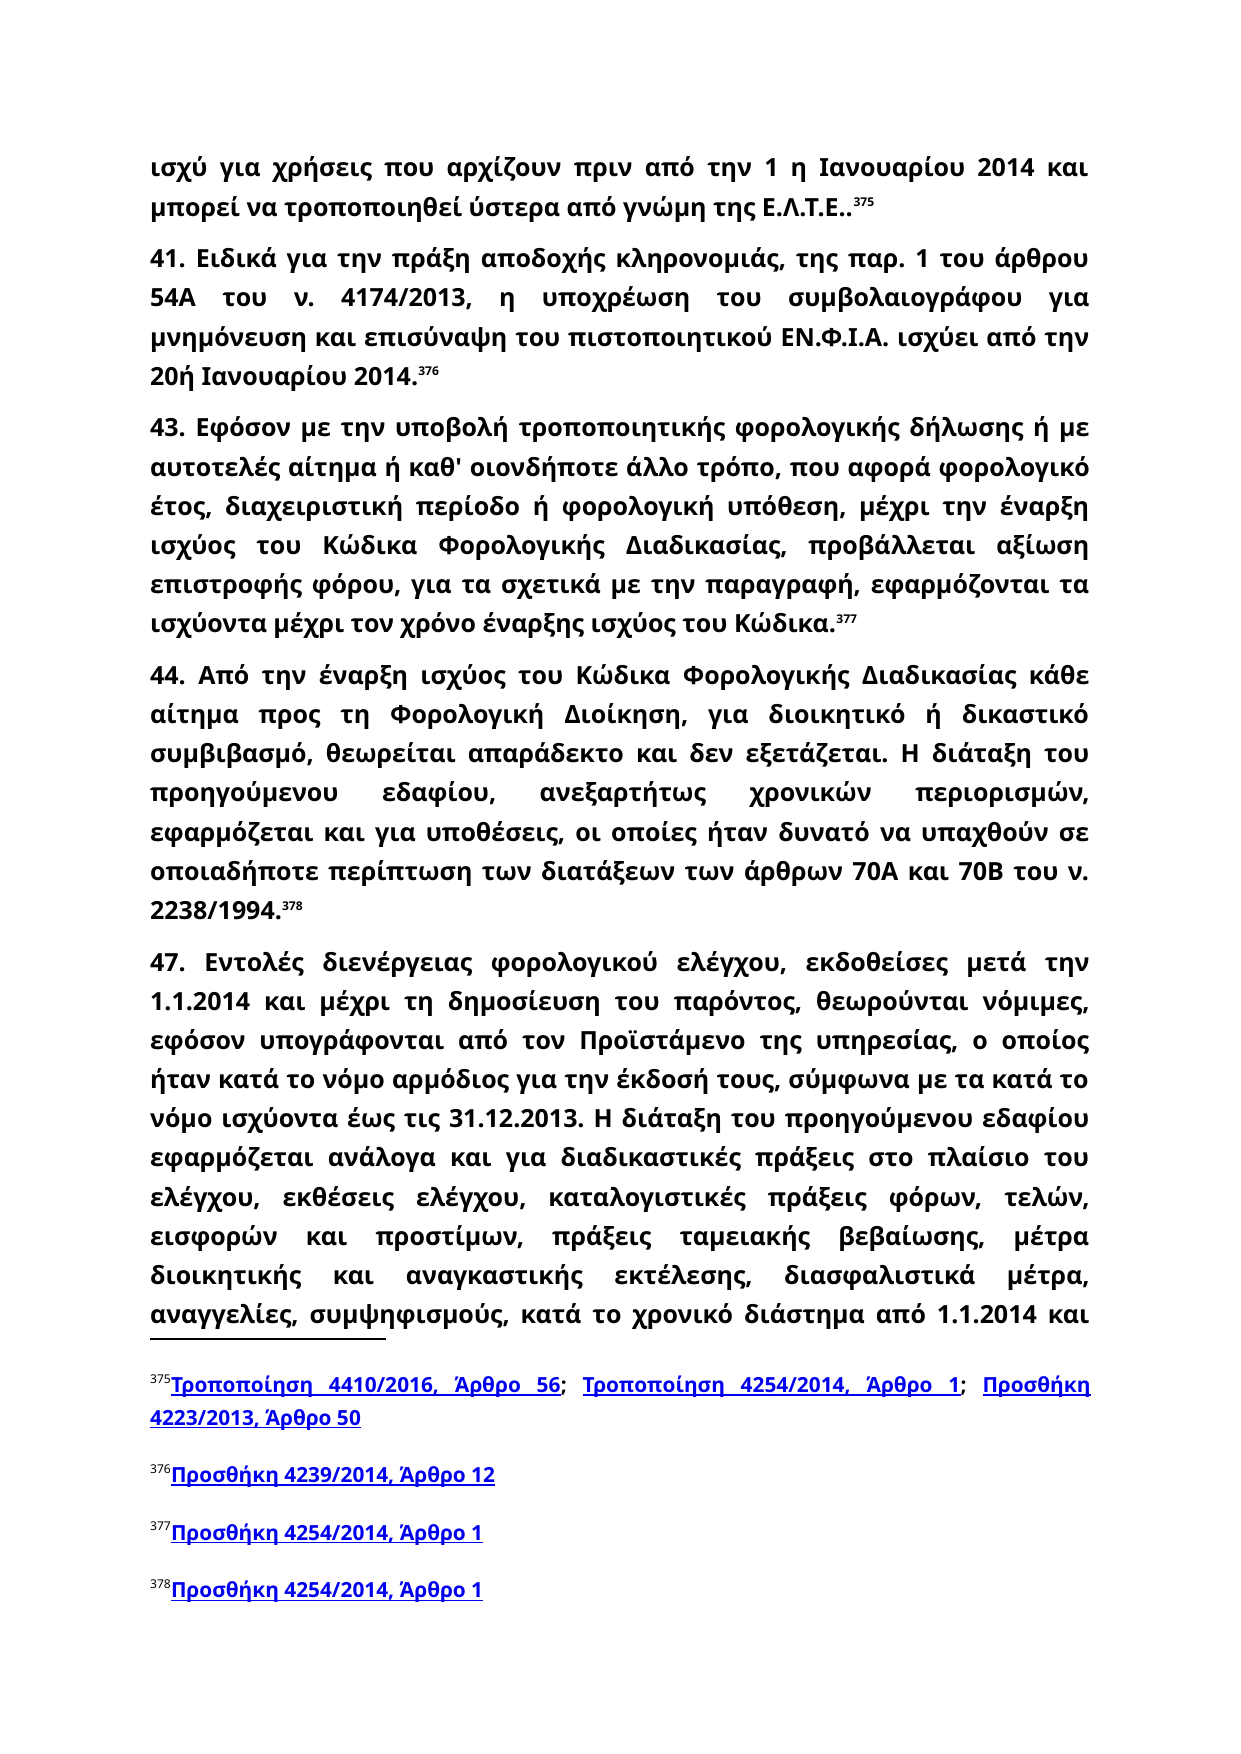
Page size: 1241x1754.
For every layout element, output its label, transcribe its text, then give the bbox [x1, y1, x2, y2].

text 47. Εντολές διενέργειας φορολογικού ελέγχου, εκδοθείσες μετά την 1.1.2014 και μέχρι τη δημοσίευση του παρόντος, θεωρούνται νόμιμες, εφόσον υπογράφονται από τον Προϊστάμενο της υπηρεσίας, ο οποίος ήταν κατά το νόμο αρμόδιος για την έκδοσή τους, σύμφωνα με τα κατά το νόμο ισχύοντα έως τις 31.12.2013. Η διάταξη του προηγούμενου εδαφίου εφαρμόζεται ανάλογα και για διαδικαστικές πράξεις στο πλαίσιο του ελέγχου, εκθέσεις ελέγχου, καταλογιστικές πράξεις φόρων, τελών, εισφορών και προστίμων, πράξεις ταμειακής βεβαίωσης, μέτρα διοικητικής και αναγκαστικής εκτέλεσης, διασφαλιστικά μέτρα, αναγγελίες, συμψηφισμούς, κατά το χρονικό διάστημα από 1.1.2014 και [150, 944, 1090, 1331]
text Προσθήκη 4254/2014, Άρθρο 1 [150, 1518, 1090, 1546]
text 43. Εφόσον με την υποβολή τροποποιητικής φορολογικής δήλωσης ή με αυτοτελές αίτημα ή καθ' οιονδήποτε άλλο τρόπο, που αφορά φορολογικό έτος, διαχειριστική περίοδο ή φορολογική υπόθεση, μέχρι την έναρξη ισχύος του Κώδικα Φορολογικής Διαδικασίας, προβάλλεται αξίωση επιστροφής φόρου, για τα σχετικά με την παραγραφή, εφαρμόζονται τα ισχύοντα μέχρι τον χρόνο έναρξης ισχύος του Κώδικα. [150, 410, 1090, 640]
text Τροποποίηση 4410/2016, Άρθρο 56; Τροποποίηση 4254/2014, Άρθρο 1; Προσθήκη 4223/2013, Άρθρο 50 [150, 1370, 1090, 1431]
text ισχύ για χρήσεις που αρχίζουν πριν από την 1 η Ιανουαρίου 2014 και μπορεί να τροποποιηθεί ύστερα από γνώμη της Ε.Λ.Τ.Ε.. [150, 150, 1090, 223]
text Προσθήκη 4239/2014, Άρθρο 12 [150, 1460, 1090, 1489]
text 41. Ειδικά για την πράξη αποδοχής κληρονομιάς, της παρ. 1 του άρθρου 54Α του ν. 4174/2013, η υποχρέωση του συμβολαιογράφου για μνημόνευση και επισύναψη του πιστοποιητικού ΕΝ.Φ.Ι.Α. ισχύει από την 20ή Ιανουαρίου 2014. [150, 241, 1090, 392]
text 44. Από την έναρξη ισχύος του Κώδικα Φορολογικής Διαδικασίας κάθε αίτημα προς τη Φορολογική Διοίκηση, για διοικητικό ή δικαστικό συμβιβασμό, θεωρείται απαράδεκτο και δεν εξετάζεται. Η διάταξη του προηγούμενου εδαφίου, ανεξαρτήτως χρονικών περιορισμών, εφαρμόζεται και για υποθέσεις, οι οποίες ήταν δυνατό να υπαχθούν σε οποιαδήποτε περίπτωση των διατάξεων των άρθρων 70Α και 70Β του ν. 2238/1994. [150, 657, 1090, 927]
text Προσθήκη 4254/2014, Άρθρο 1 [150, 1576, 1090, 1604]
